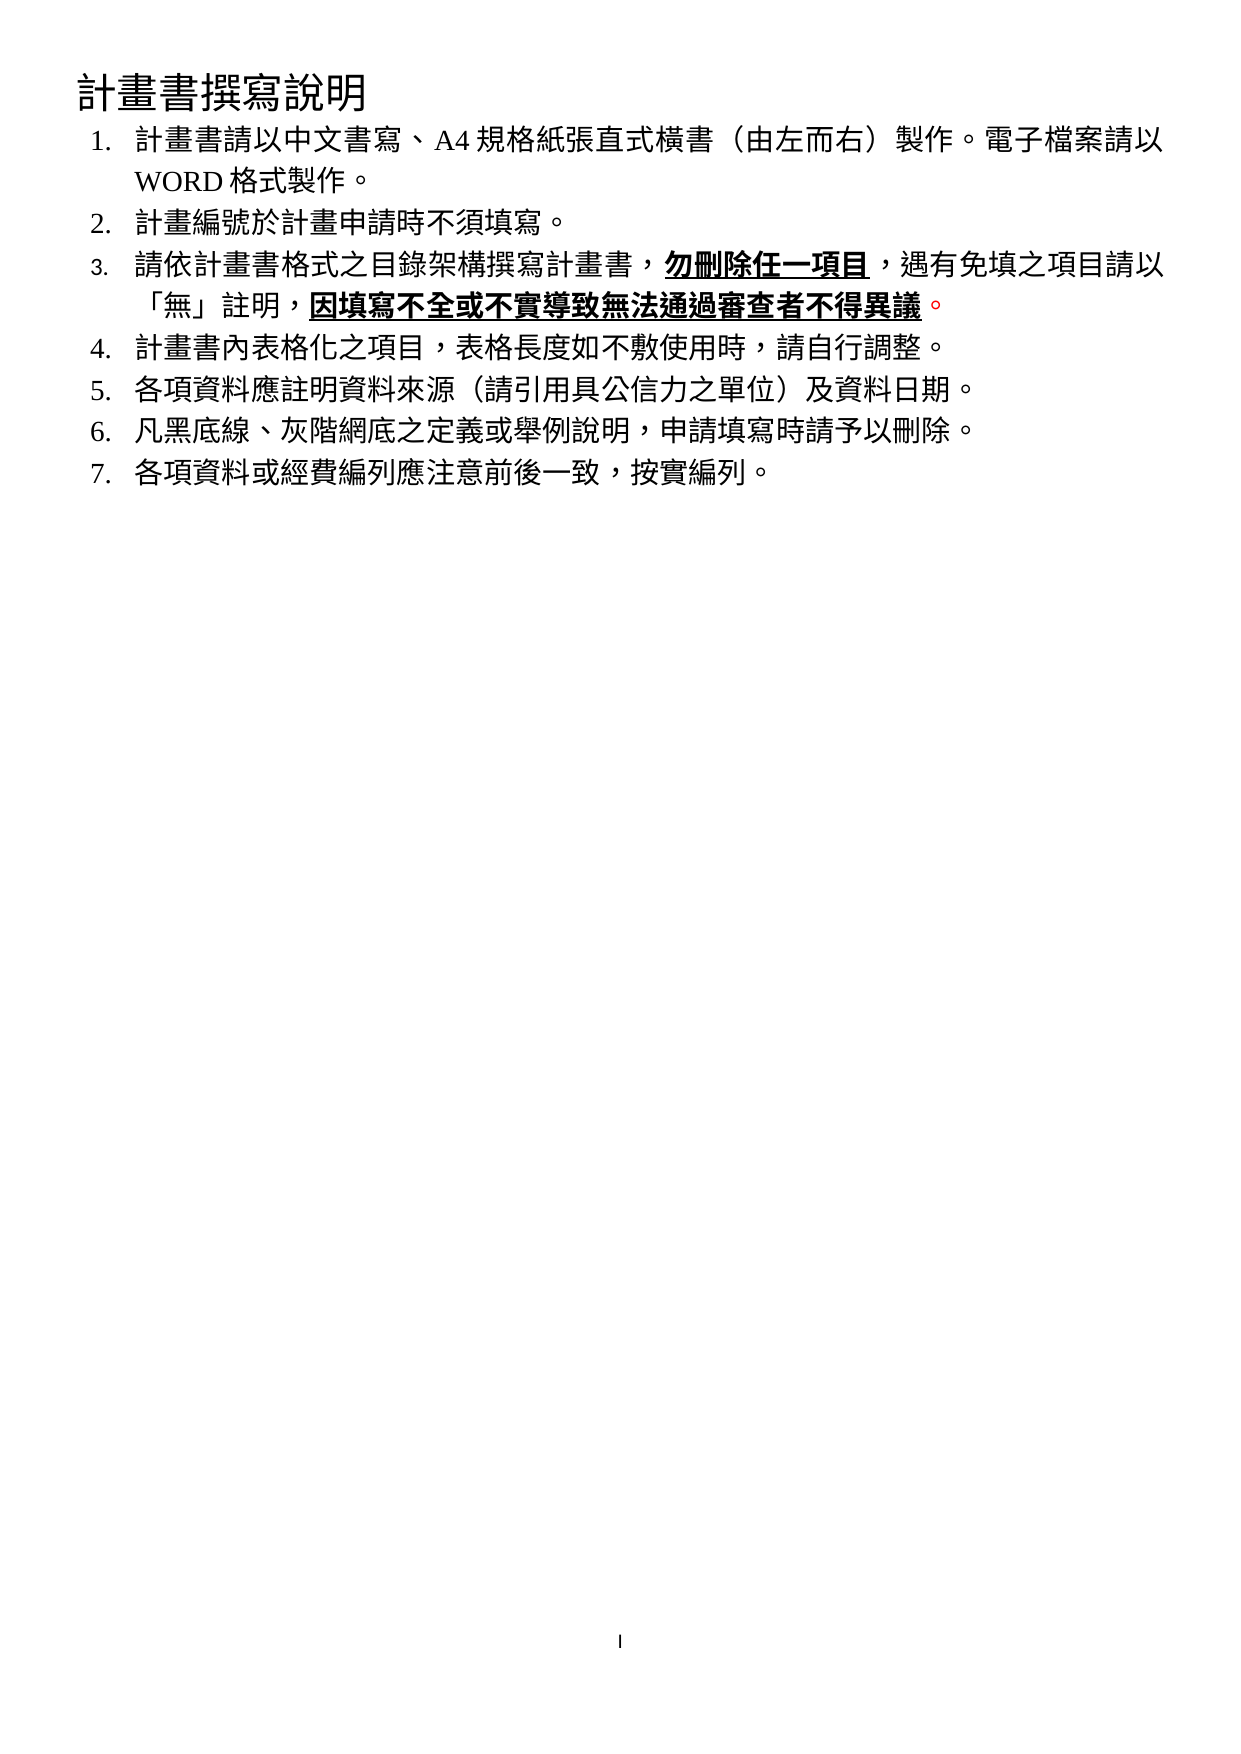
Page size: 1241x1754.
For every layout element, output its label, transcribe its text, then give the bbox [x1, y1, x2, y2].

list 計畫書內表格化之項目，表格長度如不敷使用時，請自行調整。 [90, 325, 1165, 367]
list 凡黑底線、灰階網底之定義或舉例說明，申請填寫時請予以刪除。 [90, 408, 1165, 450]
list 計畫編號於計畫申請時不須填寫。 [90, 200, 1165, 242]
list 計畫書請以中文書寫、A4規格紙張直式橫書（由左而右）製作。電子檔案請以WORD格式製作。 [90, 117, 1165, 200]
list 各項資料或經費編列應注意前後一致，按實編列。 [90, 450, 1165, 492]
list 請依計畫書格式之目錄架構撰寫計畫書，勿刪除任一項目，遇有免填之項目請以「無」註明，因填寫不全或不實導致無法通過審查者不得異議。 [90, 242, 1165, 325]
list 各項資料應註明資料來源（請引用具公信力之單位）及資料日期。 [90, 367, 1165, 408]
text 計畫書撰寫說明 [75, 75, 1165, 117]
